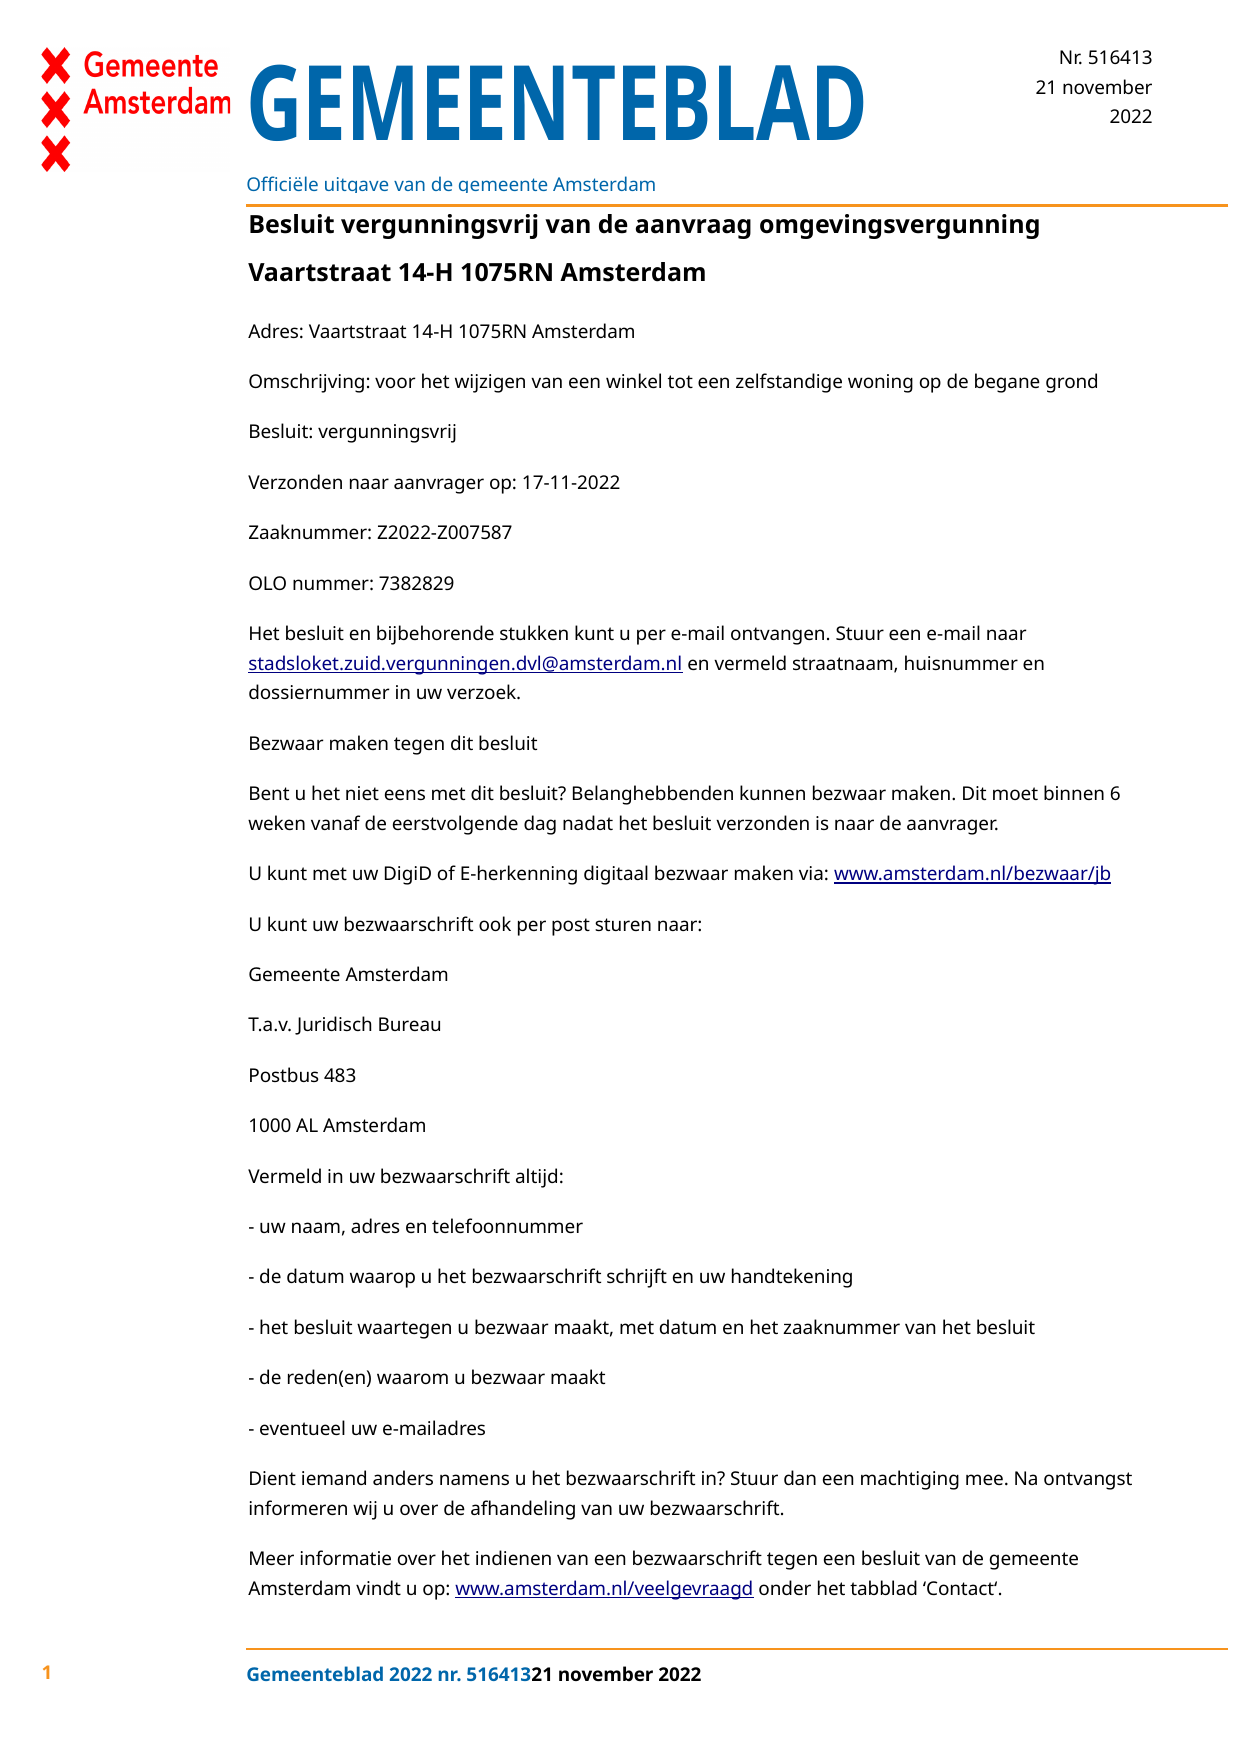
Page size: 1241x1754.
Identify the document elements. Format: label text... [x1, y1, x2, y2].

text U kunt uw bezwaarschrift ook per post sturen naar: [248, 911, 1152, 937]
text Dient iemand anders namens u het bezwaarschrift in? Stuur dan een machtiging mee. Na ontvangst informeren wij u over de afhandeling van uw bezwaarschrift. [248, 1465, 1152, 1521]
text 1000 AL Amsterdam [248, 1112, 1152, 1138]
text Zaaknummer: Z2022-Z007587 [248, 519, 1152, 545]
text OLO nummer: 7382829 [248, 570, 1152, 596]
text - uw naam, adres en telefoonnummer [248, 1213, 1152, 1239]
text Omschrijving: voor het wijzigen van een winkel tot een zelfstandige woning op de begane grond [248, 368, 1152, 394]
text Meer informatie over het indienen van een bezwaarschrift tegen een besluit van de gemeente Amsterdam vindt u op: www.amsterdam.nl/veelgevraagd onder het tabblad ‘Contact‘. [248, 1545, 1152, 1601]
text Vermeld in uw bezwaarschrift altijd: [248, 1163, 1152, 1189]
text Bent u het niet eens met dit besluit? Belanghebbenden kunnen bezwaar maken. Dit moet binnen 6 weken vanaf de eerstvolgende dag nadat het besluit verzonden is naar de aanvrager. [248, 780, 1152, 836]
text Postbus 483 [248, 1062, 1152, 1088]
text - het besluit waartegen u bezwaar maakt, met datum en het zaaknummer van het besluit [248, 1314, 1152, 1340]
text Besluit vergunningsvrij van de aanvraag omgevingsvergunning Vaartstraat 14-H 1075RN Amsterdam [248, 207, 1152, 288]
text Het besluit en bijbehorende stukken kunt u per e-mail ontvangen. Stuur een e-mail naar stadsloket.zuid.vergunningen.dvl@amsterdam.nl en vermeld straatnaam, huisnummer en dossiernummer in uw verzoek. [248, 620, 1152, 705]
text T.a.v. Juridisch Bureau [248, 1012, 1152, 1037]
text Bezwaar maken tegen dit besluit [248, 730, 1152, 756]
text Verzonden naar aanvrager op: 17-11-2022 [248, 469, 1152, 495]
text - eventueel uw e-mailadres [248, 1415, 1152, 1441]
text Adres: Vaartstraat 14-H 1075RN Amsterdam [248, 318, 1152, 344]
text - de datum waarop u het bezwaarschrift schrijft en uw handtekening [248, 1264, 1152, 1289]
text - de reden(en) waarom u bezwaar maakt [248, 1364, 1152, 1390]
picture [41, 47, 231, 172]
text U kunt met uw DigiD of E-herkenning digitaal bezwaar maken via: www.amsterdam.nl/bezwaar/jb [248, 860, 1152, 886]
text Gemeente Amsterdam [248, 961, 1152, 987]
text Besluit: vergunningsvrij [248, 419, 1152, 444]
